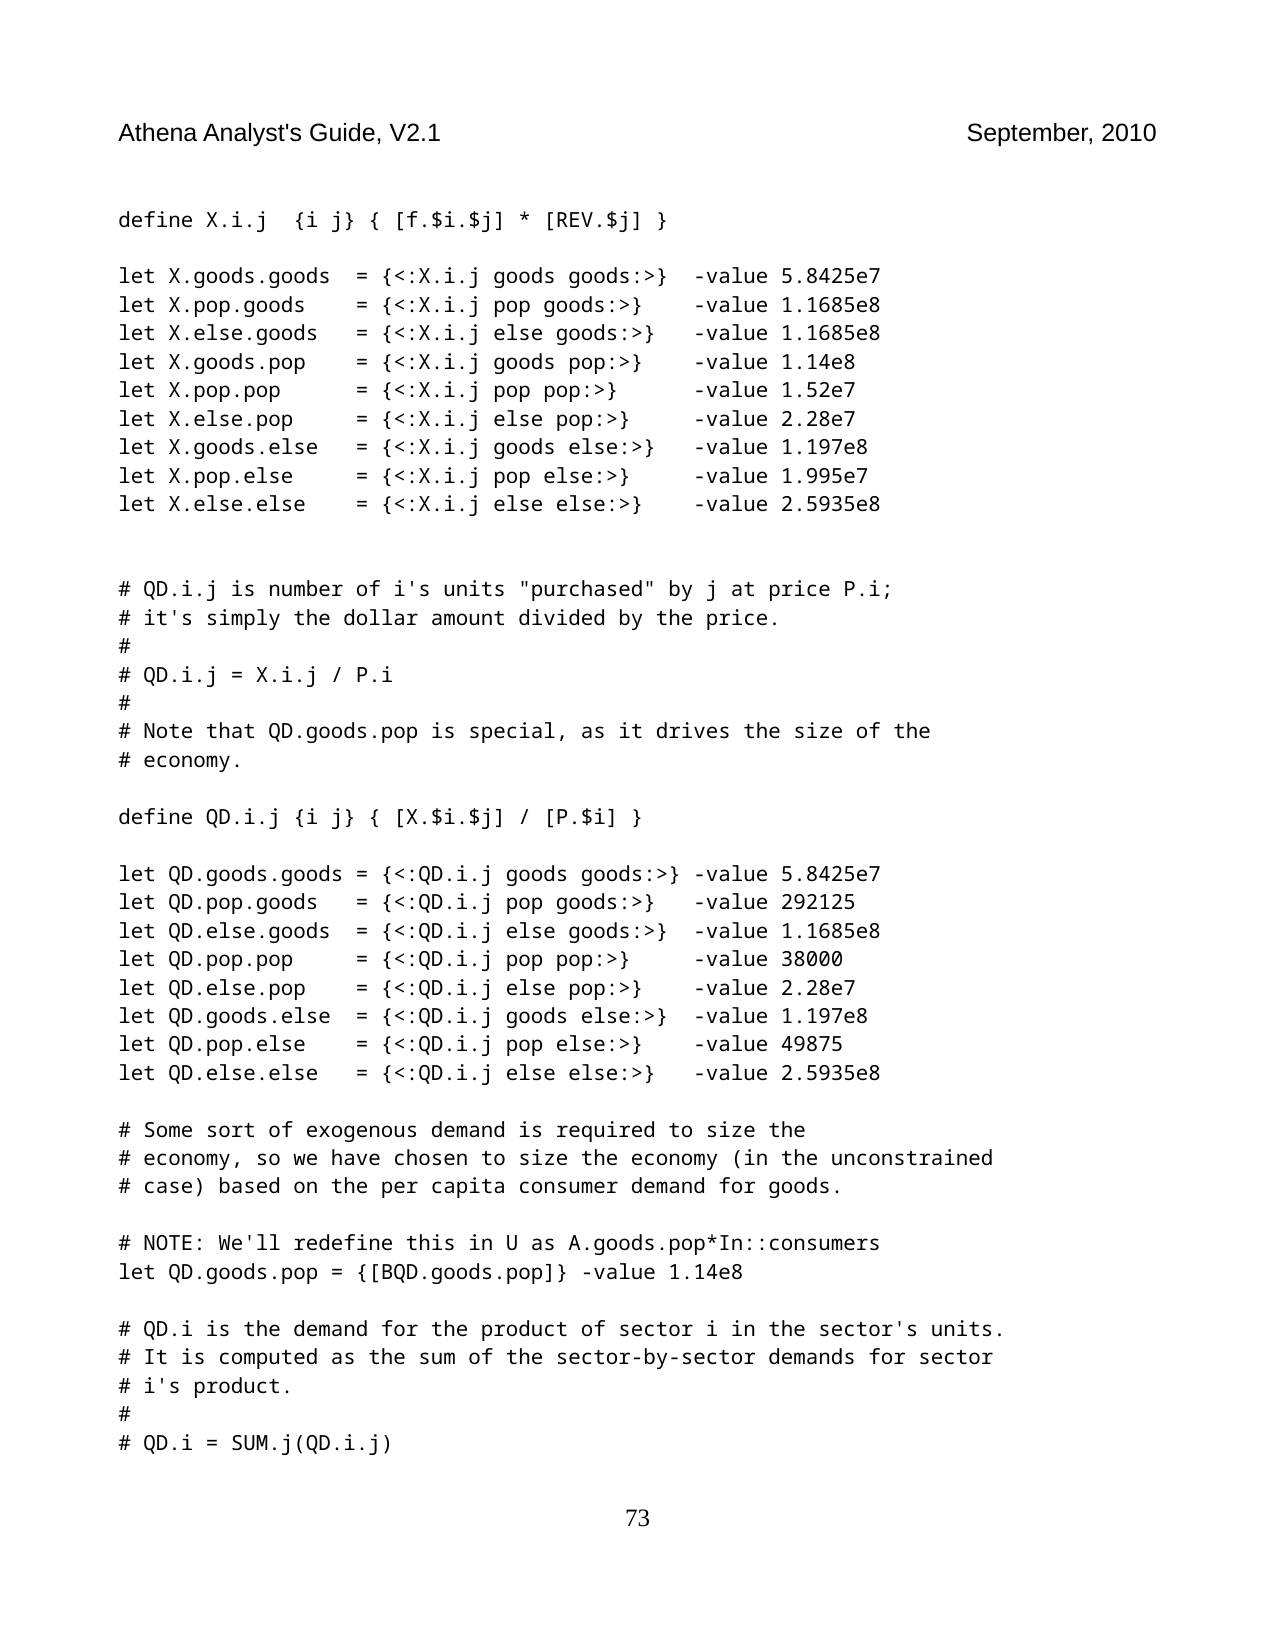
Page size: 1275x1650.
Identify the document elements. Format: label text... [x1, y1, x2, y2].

text let QD.pop.pop = {<:QD.i.j pop pop:>} -value 38000 [118, 944, 1157, 973]
text # it's simply the dollar amount divided by the price. [118, 603, 1157, 631]
text # economy. [118, 745, 1157, 773]
text # Note that QD.goods.pop is special, as it drives the size of the [118, 717, 1157, 745]
text # [118, 631, 1157, 660]
text let QD.pop.else = {<:QD.i.j pop else:>} -value 49875 [118, 1029, 1157, 1058]
text # NOTE: We'll redefine this in U as A.goods.pop*In::consumers [118, 1228, 1157, 1257]
text let X.pop.else = {<:X.i.j pop else:>} -value 1.995e7 [118, 461, 1157, 489]
text let X.else.pop = {<:X.i.j else pop:>} -value 2.28e7 [118, 404, 1157, 432]
text # QD.i.j is number of i's units "purchased" by j at price P.i; [118, 574, 1157, 603]
text let X.else.else = {<:X.i.j else else:>} -value 2.5935e8 [118, 489, 1157, 518]
text let X.pop.pop = {<:X.i.j pop pop:>} -value 1.52e7 [118, 375, 1157, 404]
text # [118, 688, 1157, 717]
text let QD.goods.else = {<:QD.i.j goods else:>} -value 1.197e8 [118, 1001, 1157, 1029]
text define X.i.j {i j} { [f.$i.$j] * [REV.$j] } [118, 205, 1157, 233]
text # case) based on the per capita consumer demand for goods. [118, 1172, 1157, 1200]
text # QD.i.j = X.i.j / P.i [118, 660, 1157, 688]
text let QD.else.pop = {<:QD.i.j else pop:>} -value 2.28e7 [118, 973, 1157, 1001]
text let QD.goods.goods = {<:QD.i.j goods goods:>} -value 5.8425e7 [118, 859, 1157, 887]
text # QD.i = SUM.j(QD.i.j) [118, 1428, 1157, 1456]
text define QD.i.j {i j} { [X.$i.$j] / [P.$i] } [118, 802, 1157, 830]
text let QD.else.else = {<:QD.i.j else else:>} -value 2.5935e8 [118, 1058, 1157, 1086]
text # QD.i is the demand for the product of sector i in the sector's units. [118, 1314, 1157, 1342]
text # [118, 1399, 1157, 1428]
text let X.goods.pop = {<:X.i.j goods pop:>} -value 1.14e8 [118, 347, 1157, 375]
text # Some sort of exogenous demand is required to size the [118, 1115, 1157, 1143]
text let X.else.goods = {<:X.i.j else goods:>} -value 1.1685e8 [118, 318, 1157, 347]
text let QD.goods.pop = {[BQD.goods.pop]} -value 1.14e8 [118, 1257, 1157, 1285]
text let X.pop.goods = {<:X.i.j pop goods:>} -value 1.1685e8 [118, 290, 1157, 318]
text let QD.pop.goods = {<:QD.i.j pop goods:>} -value 292125 [118, 887, 1157, 916]
text # It is computed as the sum of the sector-by-sector demands for sector [118, 1342, 1157, 1371]
text let X.goods.goods = {<:X.i.j goods goods:>} -value 5.8425e7 [118, 262, 1157, 290]
text let X.goods.else = {<:X.i.j goods else:>} -value 1.197e8 [118, 432, 1157, 461]
text # i's product. [118, 1371, 1157, 1399]
text let QD.else.goods = {<:QD.i.j else goods:>} -value 1.1685e8 [118, 916, 1157, 944]
text # economy, so we have chosen to size the economy (in the unconstrained [118, 1143, 1157, 1172]
